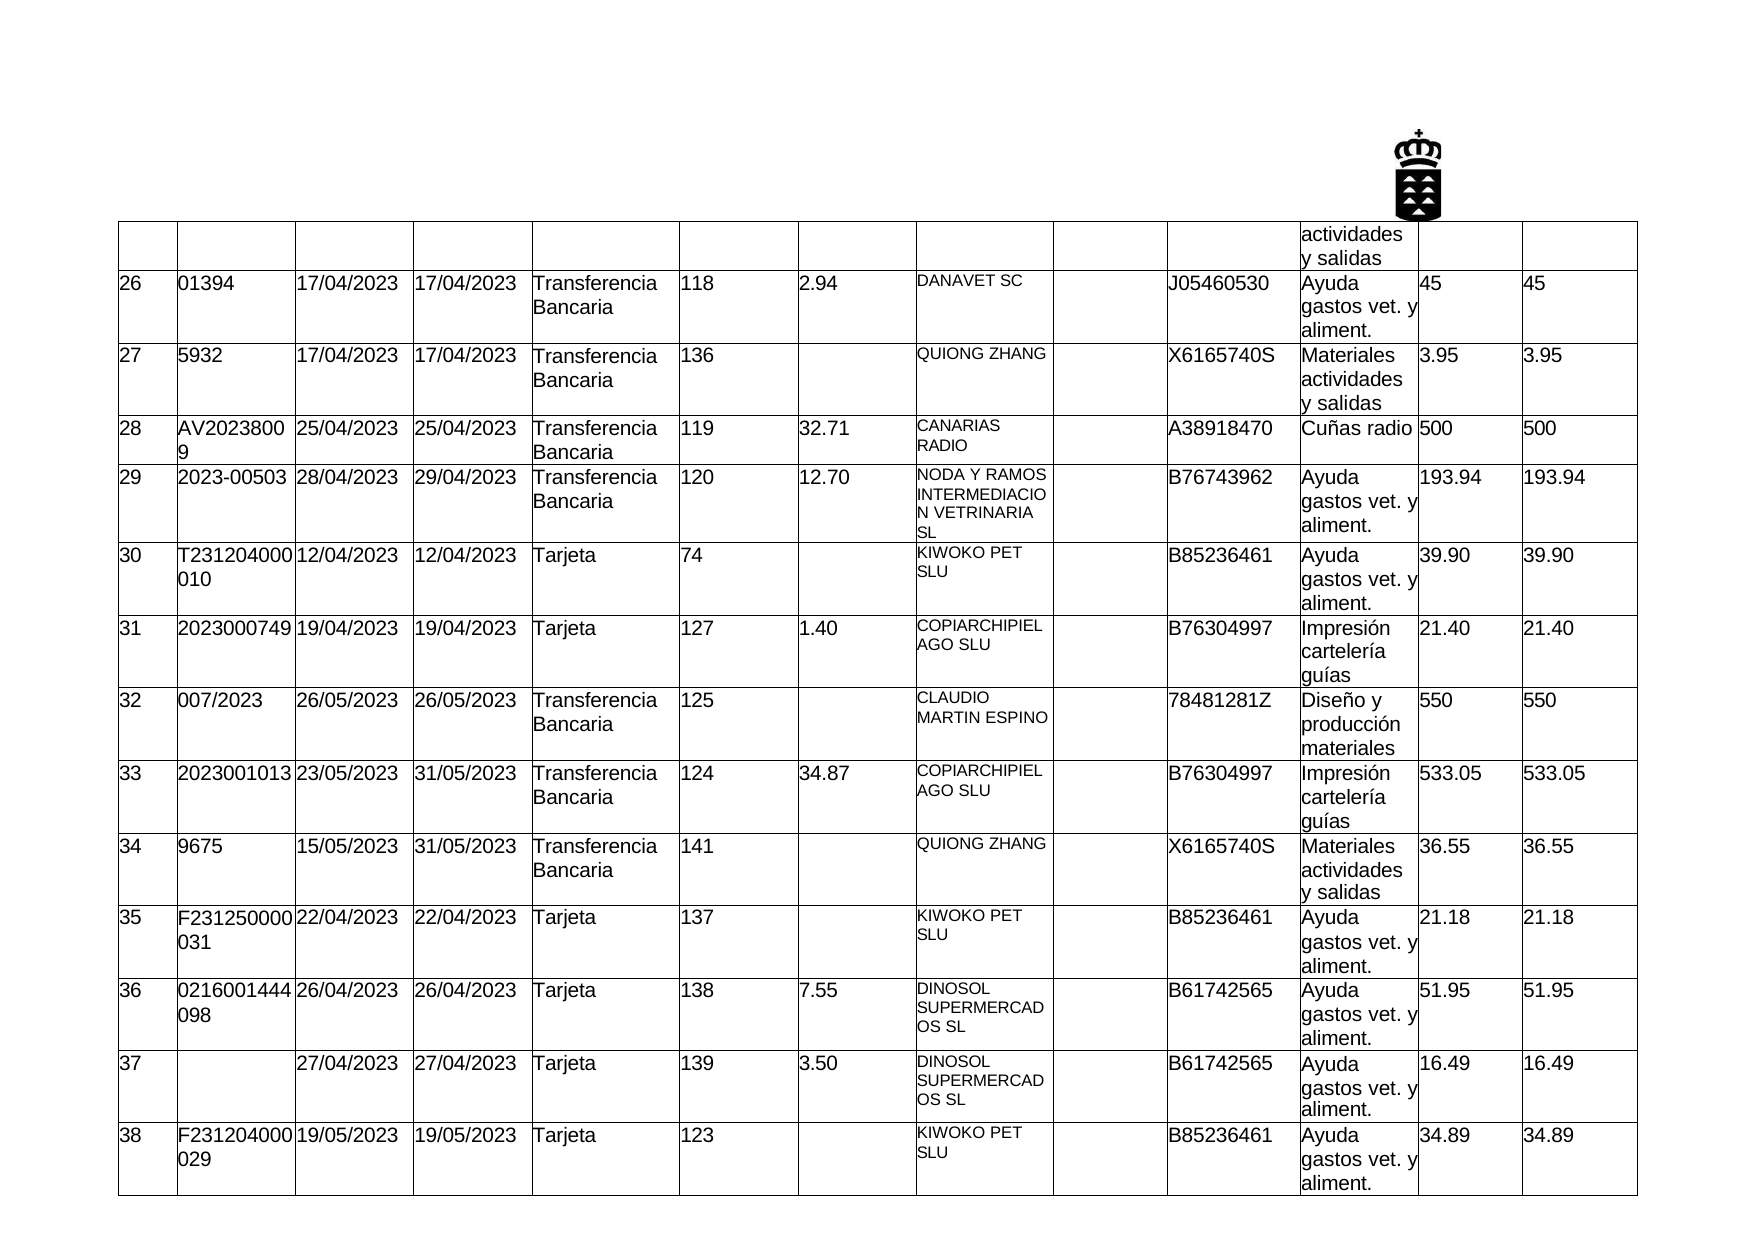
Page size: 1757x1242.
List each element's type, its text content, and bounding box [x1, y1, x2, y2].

table_cell 007/2023 [178, 688, 295, 760]
table_cell 21.18 [1419, 906, 1522, 977]
table_cell 19/04/2023 [414, 616, 532, 687]
table_cell 29 [119, 465, 177, 542]
table_cell B85236461 [1168, 906, 1300, 977]
table_cell 19/05/2023 [414, 1123, 532, 1195]
table_cell 500 [1419, 416, 1522, 464]
table_cell Cuñas radio [1301, 416, 1418, 464]
table_cell QUIONG ZHANG [917, 834, 1053, 905]
table_cell [1054, 344, 1167, 415]
table_cell 136 [680, 344, 798, 415]
table_cell 34.89 [1419, 1123, 1522, 1195]
table_cell Materiales actividades y salidas [1301, 344, 1418, 415]
table_cell [1054, 688, 1167, 760]
table_cell [799, 344, 916, 415]
table_cell Impresión cartelería guías [1301, 761, 1418, 833]
table_cell 193.94 [1523, 465, 1637, 542]
table_cell KIWOKO PET SLU [917, 543, 1053, 615]
table_cell CLAUDIO MARTIN ESPINO [917, 688, 1053, 760]
table_cell 2023000749 [178, 616, 295, 687]
table_header [296, 222, 413, 270]
table_cell B76304997 [1168, 616, 1300, 687]
table_cell 29/04/2023 [414, 465, 532, 542]
table_cell 30 [119, 543, 177, 615]
table_cell 25/04/2023 [414, 416, 532, 464]
table_cell J05460530 [1168, 271, 1300, 343]
table_cell [1054, 761, 1167, 833]
table_cell 28/04/2023 [296, 465, 413, 542]
table_cell 139 [680, 1051, 798, 1122]
table_cell Tarjeta [533, 616, 679, 687]
table_cell 19/04/2023 [296, 616, 413, 687]
table_cell Transferencia Bancaria [533, 465, 679, 542]
table_cell 23/05/2023 [296, 761, 413, 833]
table_cell 22/04/2023 [296, 906, 413, 977]
table_cell B76743962 [1168, 465, 1300, 542]
table_cell B85236461 [1168, 543, 1300, 615]
table_cell QUIONG ZHANG [917, 344, 1053, 415]
table_cell 138 [680, 979, 798, 1050]
table_cell F231250000 031 [178, 906, 295, 977]
table_cell 0216001444 098 [178, 979, 295, 1050]
table_cell Transferencia Bancaria [533, 416, 679, 464]
table_cell 12/04/2023 [296, 543, 413, 615]
table_header [1523, 222, 1637, 270]
table_cell B76304997 [1168, 761, 1300, 833]
table_cell Transferencia Bancaria [533, 688, 679, 760]
table_cell 36.55 [1523, 834, 1637, 905]
table_cell AV2023800 9 [178, 416, 295, 464]
table_cell Ayuda gastos vet. y aliment. [1301, 906, 1418, 977]
table_cell 3.95 [1523, 344, 1637, 415]
table_cell [799, 834, 916, 905]
table_cell 3.50 [799, 1051, 916, 1122]
table_cell 27 [119, 344, 177, 415]
table_cell 27/04/2023 [414, 1051, 532, 1122]
table_header [1419, 222, 1522, 270]
table_cell [1054, 979, 1167, 1050]
table_cell 31 [119, 616, 177, 687]
table_cell COPIARCHIPIEL AGO SLU [917, 616, 1053, 687]
table_header [799, 222, 916, 270]
table_cell 01394 [178, 271, 295, 343]
table_cell Transferencia Bancaria [533, 761, 679, 833]
table_cell 51.95 [1419, 979, 1522, 1050]
table_cell [799, 543, 916, 615]
table_cell 36.55 [1419, 834, 1522, 905]
table_cell 2023-00503 [178, 465, 295, 542]
table_cell Ayuda gastos vet. y aliment. [1301, 979, 1418, 1050]
table_cell 21.40 [1419, 616, 1522, 687]
table_cell 31/05/2023 [414, 834, 532, 905]
table_cell Impresión cartelería guías [1301, 616, 1418, 687]
table_cell 124 [680, 761, 798, 833]
table_cell 137 [680, 906, 798, 977]
table_cell Ayuda gastos vet. y aliment. [1301, 1123, 1418, 1195]
table_cell [799, 906, 916, 977]
table_cell KIWOKO PET SLU [917, 906, 1053, 977]
table_cell B85236461 [1168, 1123, 1300, 1195]
table_cell CANARIAS RADIO [917, 416, 1053, 464]
table_cell 51.95 [1523, 979, 1637, 1050]
table_cell 32.71 [799, 416, 916, 464]
table_cell [1054, 834, 1167, 905]
table_cell [1054, 1123, 1167, 1195]
table_cell Tarjeta [533, 1123, 679, 1195]
table_cell 21.18 [1523, 906, 1637, 977]
table_cell 17/04/2023 [296, 344, 413, 415]
table_cell 3.95 [1419, 344, 1522, 415]
table_cell 17/04/2023 [414, 344, 532, 415]
table_cell 26/05/2023 [296, 688, 413, 760]
table_header [1054, 222, 1167, 270]
table_cell 15/05/2023 [296, 834, 413, 905]
table_cell [1054, 906, 1167, 977]
table_cell Ayuda gastos vet. y aliment. [1301, 271, 1418, 343]
table_cell 12/04/2023 [414, 543, 532, 615]
table_cell Ayuda gastos vet. y aliment. [1301, 1051, 1418, 1122]
table_cell 533.05 [1523, 761, 1637, 833]
table_cell 533.05 [1419, 761, 1522, 833]
table_cell 39.90 [1419, 543, 1522, 615]
table_header [917, 222, 1053, 270]
table_cell 9675 [178, 834, 295, 905]
table_header [1168, 222, 1300, 270]
table_cell 26/04/2023 [296, 979, 413, 1050]
table_cell 125 [680, 688, 798, 760]
table_cell 35 [119, 906, 177, 977]
table_cell B61742565 [1168, 979, 1300, 1050]
table_cell 31/05/2023 [414, 761, 532, 833]
table_cell 16.49 [1523, 1051, 1637, 1122]
table_cell 1.40 [799, 616, 916, 687]
table_cell 37 [119, 1051, 177, 1122]
table_cell [799, 1123, 916, 1195]
table_cell [1054, 271, 1167, 343]
table_cell 25/04/2023 [296, 416, 413, 464]
table_cell 26/05/2023 [414, 688, 532, 760]
table_cell 17/04/2023 [414, 271, 532, 343]
table_cell 7.55 [799, 979, 916, 1050]
table_cell COPIARCHIPIEL AGO SLU [917, 761, 1053, 833]
table_cell 119 [680, 416, 798, 464]
table_cell 78481281Z [1168, 688, 1300, 760]
table_cell 2023001013 [178, 761, 295, 833]
table_cell Materiales actividades y salidas [1301, 834, 1418, 905]
table_header [680, 222, 798, 270]
table_cell Transferencia Bancaria [533, 344, 679, 415]
table_cell 16.49 [1419, 1051, 1522, 1122]
table_cell Transferencia Bancaria [533, 271, 679, 343]
table_cell Tarjeta [533, 1051, 679, 1122]
table_cell 36 [119, 979, 177, 1050]
table_header actividades y salidas [1301, 222, 1418, 270]
table_cell [1054, 543, 1167, 615]
table_cell 500 [1523, 416, 1637, 464]
table_cell Tarjeta [533, 979, 679, 1050]
table_cell 34 [119, 834, 177, 905]
table_cell 5932 [178, 344, 295, 415]
table_cell A38918470 [1168, 416, 1300, 464]
table_cell 33 [119, 761, 177, 833]
table_cell 74 [680, 543, 798, 615]
table_cell Ayuda gastos vet. y aliment. [1301, 543, 1418, 615]
table_cell 12.70 [799, 465, 916, 542]
table_cell F231204000 029 [178, 1123, 295, 1195]
table_cell B61742565 [1168, 1051, 1300, 1122]
table_header [178, 222, 295, 270]
table_cell 45 [1419, 271, 1522, 343]
table_header [414, 222, 532, 270]
table_cell 28 [119, 416, 177, 464]
table_cell Diseño y producción materiales [1301, 688, 1418, 760]
table_cell 550 [1419, 688, 1522, 760]
table_cell Tarjeta [533, 906, 679, 977]
table_cell 26/04/2023 [414, 979, 532, 1050]
table_cell 21.40 [1523, 616, 1637, 687]
table_cell 141 [680, 834, 798, 905]
table_cell 120 [680, 465, 798, 542]
table_header [119, 222, 177, 270]
table_cell DINOSOL SUPERMERCAD OS SL [917, 1051, 1053, 1122]
table_cell 45 [1523, 271, 1637, 343]
table_cell 2.94 [799, 271, 916, 343]
table_cell 550 [1523, 688, 1637, 760]
table_cell DINOSOL SUPERMERCAD OS SL [917, 979, 1053, 1050]
table_cell 38 [119, 1123, 177, 1195]
table_cell 32 [119, 688, 177, 760]
table_cell 193.94 [1419, 465, 1522, 542]
table_header [533, 222, 679, 270]
table_cell 17/04/2023 [296, 271, 413, 343]
table_cell [1054, 416, 1167, 464]
table_cell Transferencia Bancaria [533, 834, 679, 905]
table_cell 27/04/2023 [296, 1051, 413, 1122]
table_cell [1054, 465, 1167, 542]
table_cell Tarjeta [533, 543, 679, 615]
table_cell 118 [680, 271, 798, 343]
table_cell KIWOKO PET SLU [917, 1123, 1053, 1195]
table_cell [1054, 616, 1167, 687]
table_cell 19/05/2023 [296, 1123, 413, 1195]
table_cell X6165740S [1168, 834, 1300, 905]
table_cell 34.89 [1523, 1123, 1637, 1195]
table_cell 39.90 [1523, 543, 1637, 615]
table_cell [178, 1051, 295, 1122]
table_cell 123 [680, 1123, 798, 1195]
table_cell 34.87 [799, 761, 916, 833]
table_cell 22/04/2023 [414, 906, 532, 977]
table_cell 26 [119, 271, 177, 343]
table_cell 127 [680, 616, 798, 687]
table_cell Ayuda gastos vet. y aliment. [1301, 465, 1418, 542]
table_cell [1054, 1051, 1167, 1122]
table_cell T231204000 010 [178, 543, 295, 615]
table_cell DANAVET SC [917, 271, 1053, 343]
table_cell X6165740S [1168, 344, 1300, 415]
table_cell NODA Y RAMOS INTERMEDIACIO N VETRINARIA SL [917, 465, 1053, 542]
table_cell [799, 688, 916, 760]
